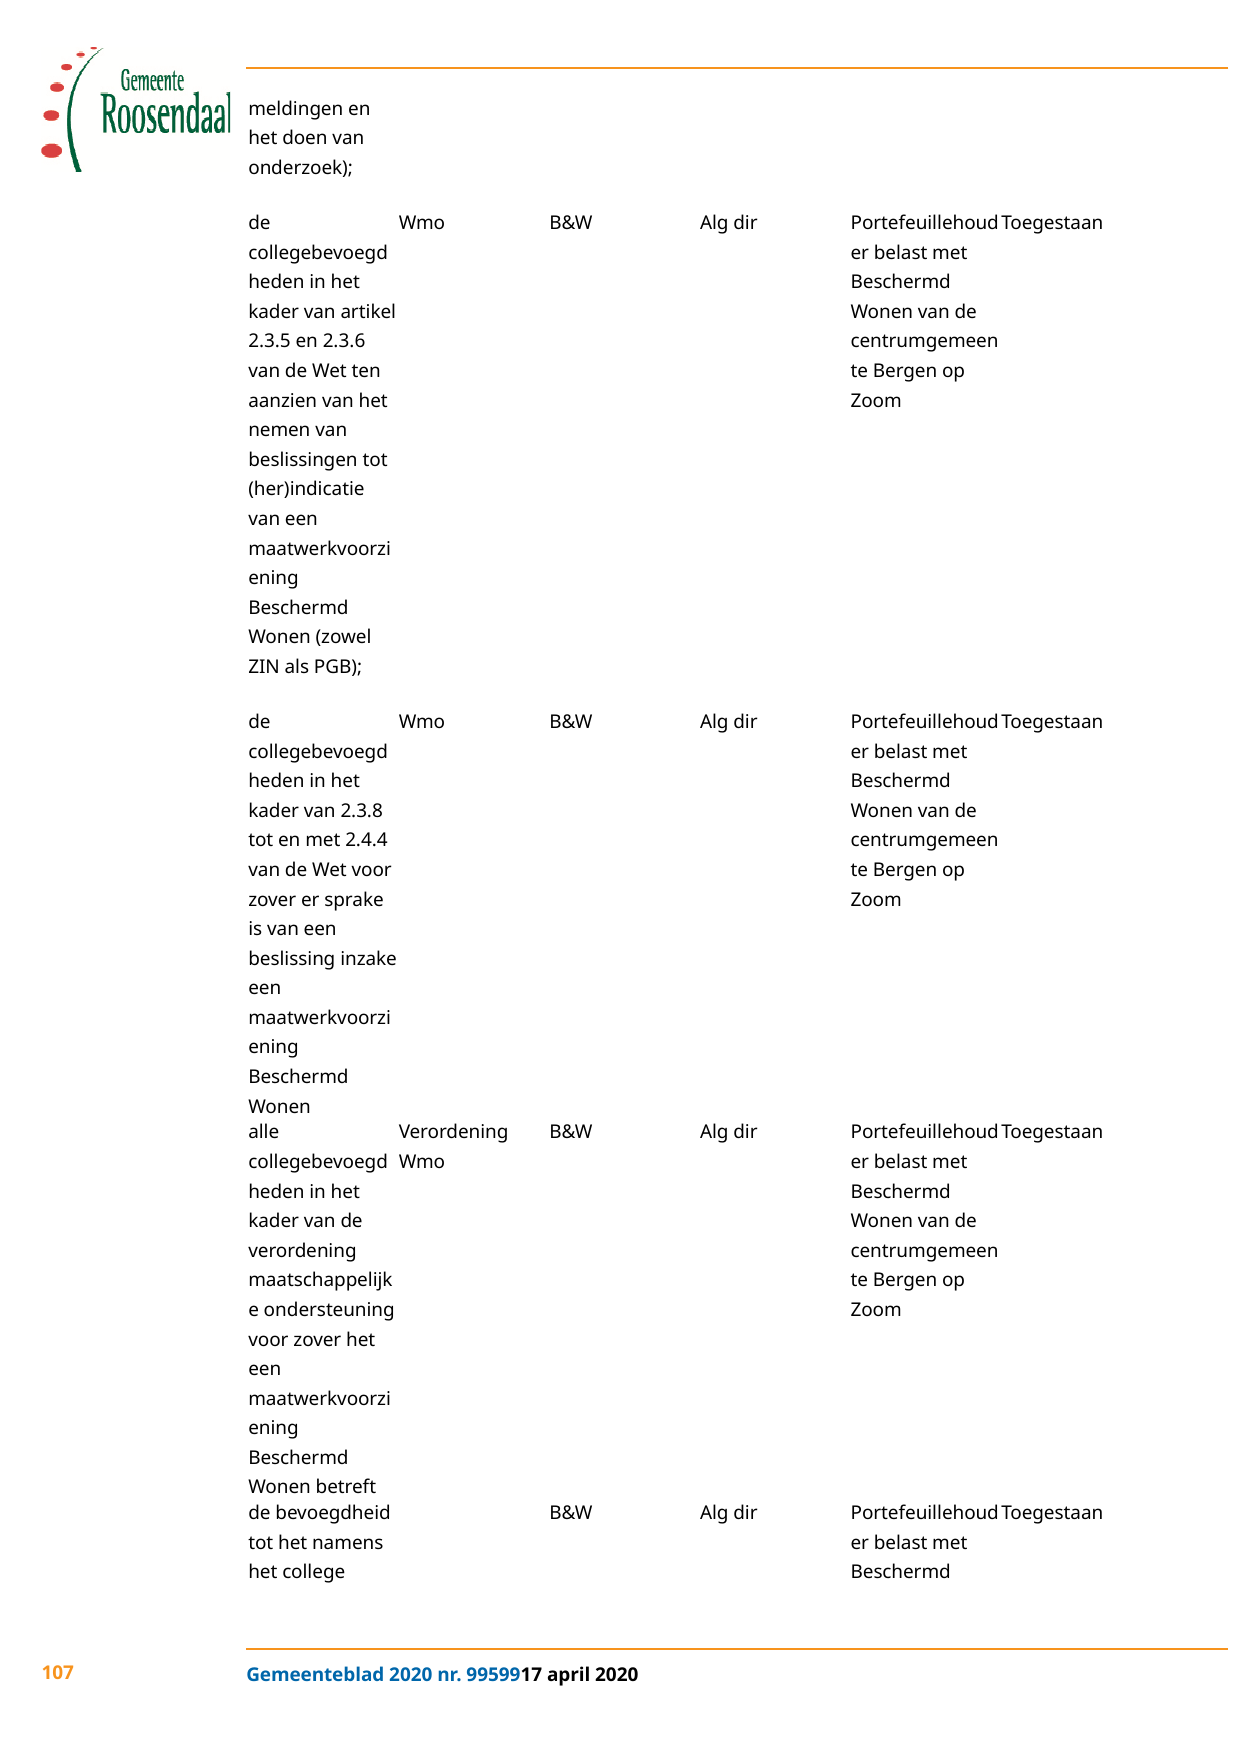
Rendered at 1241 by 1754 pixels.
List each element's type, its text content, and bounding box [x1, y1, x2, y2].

table_cell Portefeuillehouder belast met Beschermd Wonen van de centrumgemeente Bergen op Zoom [850, 1119, 1001, 1499]
table_cell [549, 95, 700, 209]
table_cell Alg dir [700, 209, 850, 708]
table_cell [399, 1499, 549, 1584]
table_cell [1001, 95, 1152, 209]
table_cell Toegestaan [1001, 209, 1152, 708]
table_cell [700, 95, 850, 209]
table_cell [850, 95, 1001, 209]
table_cell B&W [549, 1119, 700, 1499]
table_cell Verordening Wmo [399, 1119, 549, 1499]
table_cell Toegestaan [1001, 708, 1152, 1119]
table_cell Portefeuillehouder belast met Beschermd Wonen van de centrumgemeente Bergen op Zoom [850, 209, 1001, 708]
table_cell alle collegebevoegdheden in het kader van de verordening maatschappelijke ondersteuning voor zover het een maatwerkvoorziening Beschermd Wonen betreft [248, 1119, 398, 1499]
table_cell Alg dir [700, 1499, 850, 1584]
table_cell de collegebevoegdheden in het kader van 2.3.8 tot en met 2.4.4 van de Wet voor zover er sprake is van een beslissing inzake een maatwerkvoorziening Beschermd Wonen [248, 708, 398, 1119]
table_cell B&W [549, 209, 700, 708]
table_cell B&W [549, 1499, 700, 1584]
table_cell de bevoegdheid tot het namens het college [248, 1499, 398, 1584]
table_cell de collegebevoegdheden in het kader van artikel 2.3.5 en 2.3.6 van de Wet ten aanzien van het nemen van beslissingen tot (her)indicatie van een maatwerkvoorziening Beschermd Wonen (zowel ZIN als PGB); [248, 209, 398, 708]
table_cell Toegestaan [1001, 1119, 1152, 1499]
table_cell Wmo [399, 708, 549, 1119]
table_cell Wmo [399, 209, 549, 708]
table_cell Portefeuillehouder belast met Beschermd Wonen van de centrumgemeente Bergen op Zoom [850, 708, 1001, 1119]
table_cell Alg dir [700, 1119, 850, 1499]
table_cell B&W [549, 708, 700, 1119]
table_cell Alg dir [700, 708, 850, 1119]
table_cell meldingen en het doen van onderzoek); [248, 95, 398, 209]
table_cell [399, 95, 549, 209]
table_cell Toegestaan [1001, 1499, 1152, 1584]
table_cell Portefeuillehouder belast met Beschermd [850, 1499, 1001, 1584]
picture [41, 47, 231, 172]
